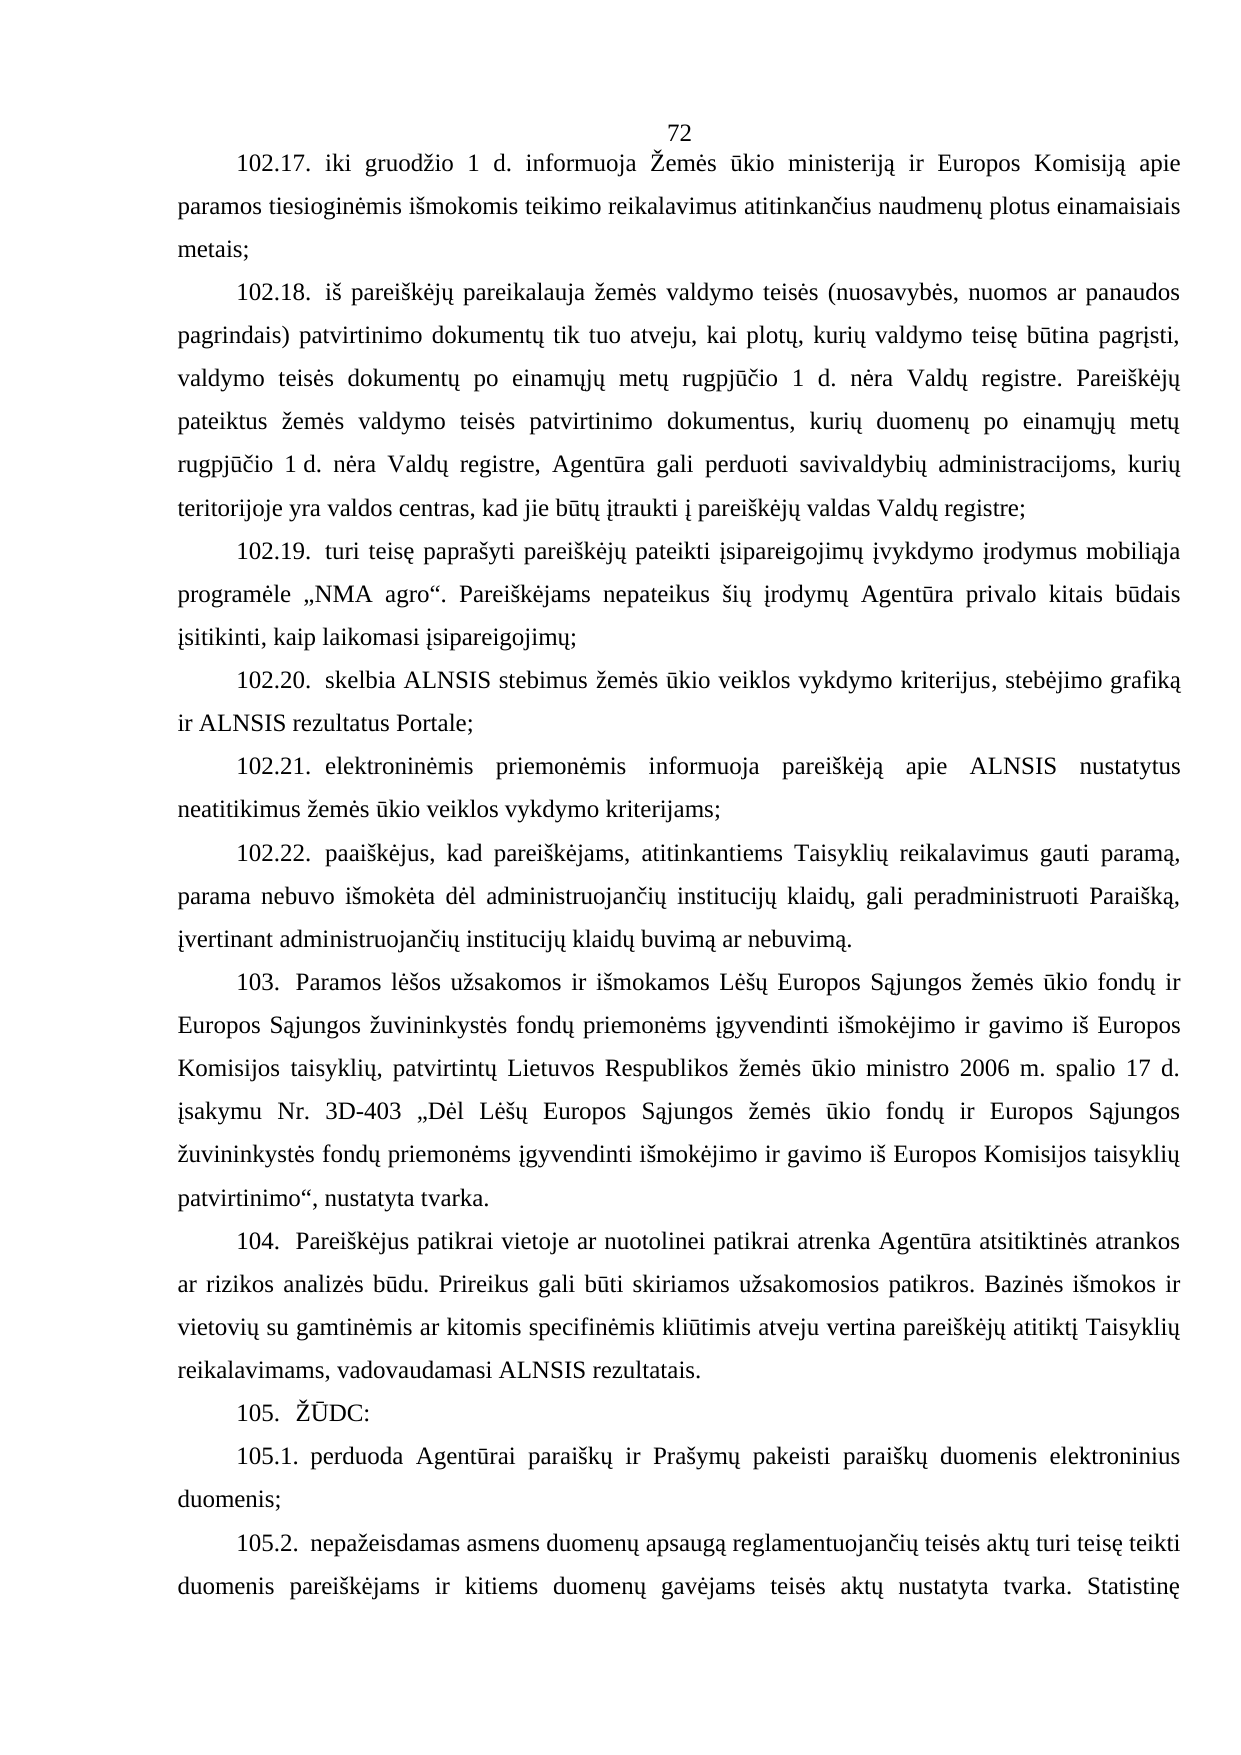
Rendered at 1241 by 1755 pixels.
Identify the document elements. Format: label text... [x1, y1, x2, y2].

text 102.21. elektroninėmis priemonėmis informuoja pareiškėją apie ALNSIS nustatytus neatitikimus žemės ūkio veiklos vykdymo kriterijams; [177, 751, 1181, 823]
text 104. Pareiškėjus patikrai vietoje ar nuotolinei patikrai atrenka Agentūra atsitiktinės atrankos ar rizikos analizės būdu. Prireikus gali būti skiriamos užsakomosios patikros. Bazinės išmokos ir vietovių su gamtinėmis ar kitomis specifinėmis kliūtimis atveju vertina pareiškėjų atitiktį Taisyklių reikalavimams, vadovaudamasi ALNSIS rezultatais. [177, 1226, 1181, 1384]
text 105. ŽŪDC: [177, 1398, 1181, 1427]
text 102.18. iš pareiškėjų pareikalauja žemės valdymo teisės (nuosavybės, nuomos ar panaudos pagrindais) patvirtinimo dokumentų tik tuo atveju, kai plotų, kurių valdymo teisę būtina pagrįsti, valdymo teisės dokumentų po einamųjų metų rugpjūčio 1 d. nėra Valdų registre. Pareiškėjų pateiktus žemės valdymo teisės patvirtinimo dokumentus, kurių duomenų po einamųjų metų rugpjūčio 1 d. nėra Valdų registre, Agentūra gali perduoti savivaldybių administracijoms, kurių teritorijoje yra valdos centras, kad jie būtų įtraukti į pareiškėjų valdas Valdų registre; [177, 277, 1181, 521]
text 103. Paramos lėšos užsakomos ir išmokamos Lėšų Europos Sąjungos žemės ūkio fondų ir Europos Sąjungos žuvininkystės fondų priemonėms įgyvendinti išmokėjimo ir gavimo iš Europos Komisijos taisyklių, patvirtintų Lietuvos Respublikos žemės ūkio ministro 2006 m. spalio 17 d. įsakymu Nr. 3D-403 „Dėl Lėšų Europos Sąjungos žemės ūkio fondų ir Europos Sąjungos žuvininkystės fondų priemonėms įgyvendinti išmokėjimo ir gavimo iš Europos Komisijos taisyklių patvirtinimo“, nustatyta tvarka. [177, 967, 1181, 1211]
text 102.20. skelbia ALNSIS stebimus žemės ūkio veiklos vykdymo kriterijus, stebėjimo grafiką ir ALNSIS rezultatus Portale; [177, 665, 1181, 737]
text 102.22. paaiškėjus, kad pareiškėjams, atitinkantiems Taisyklių reikalavimus gauti paramą, parama nebuvo išmokėta dėl administruojančių institucijų klaidų, gali peradministruoti Paraišką, įvertinant administruojančių institucijų klaidų buvimą ar nebuvimą. [177, 838, 1181, 953]
text 105.2. nepažeisdamas asmens duomenų apsaugą reglamentuojančių teisės aktų turi teisę teikti duomenis pareiškėjams ir kitiems duomenų gavėjams teisės aktų nustatyta tvarka. Statistinę [177, 1528, 1181, 1599]
text 105.1. perduoda Agentūrai paraiškų ir Prašymų pakeisti paraiškų duomenis elektroninius duomenis; [177, 1441, 1181, 1513]
text 102.19. turi teisę paprašyti pareiškėjų pateikti įsipareigojimų įvykdymo įrodymus mobiliąja programėle „NMA agro“. Pareiškėjams nepateikus šių įrodymų Agentūra privalo kitais būdais įsitikinti, kaip laikomasi įsipareigojimų; [177, 536, 1181, 651]
text 102.17. iki gruodžio 1 d. informuoja Žemės ūkio ministeriją ir Europos Komisiją apie paramos tiesioginėmis išmokomis teikimo reikalavimus atitinkančius naudmenų plotus einamaisiais metais; [177, 148, 1181, 263]
